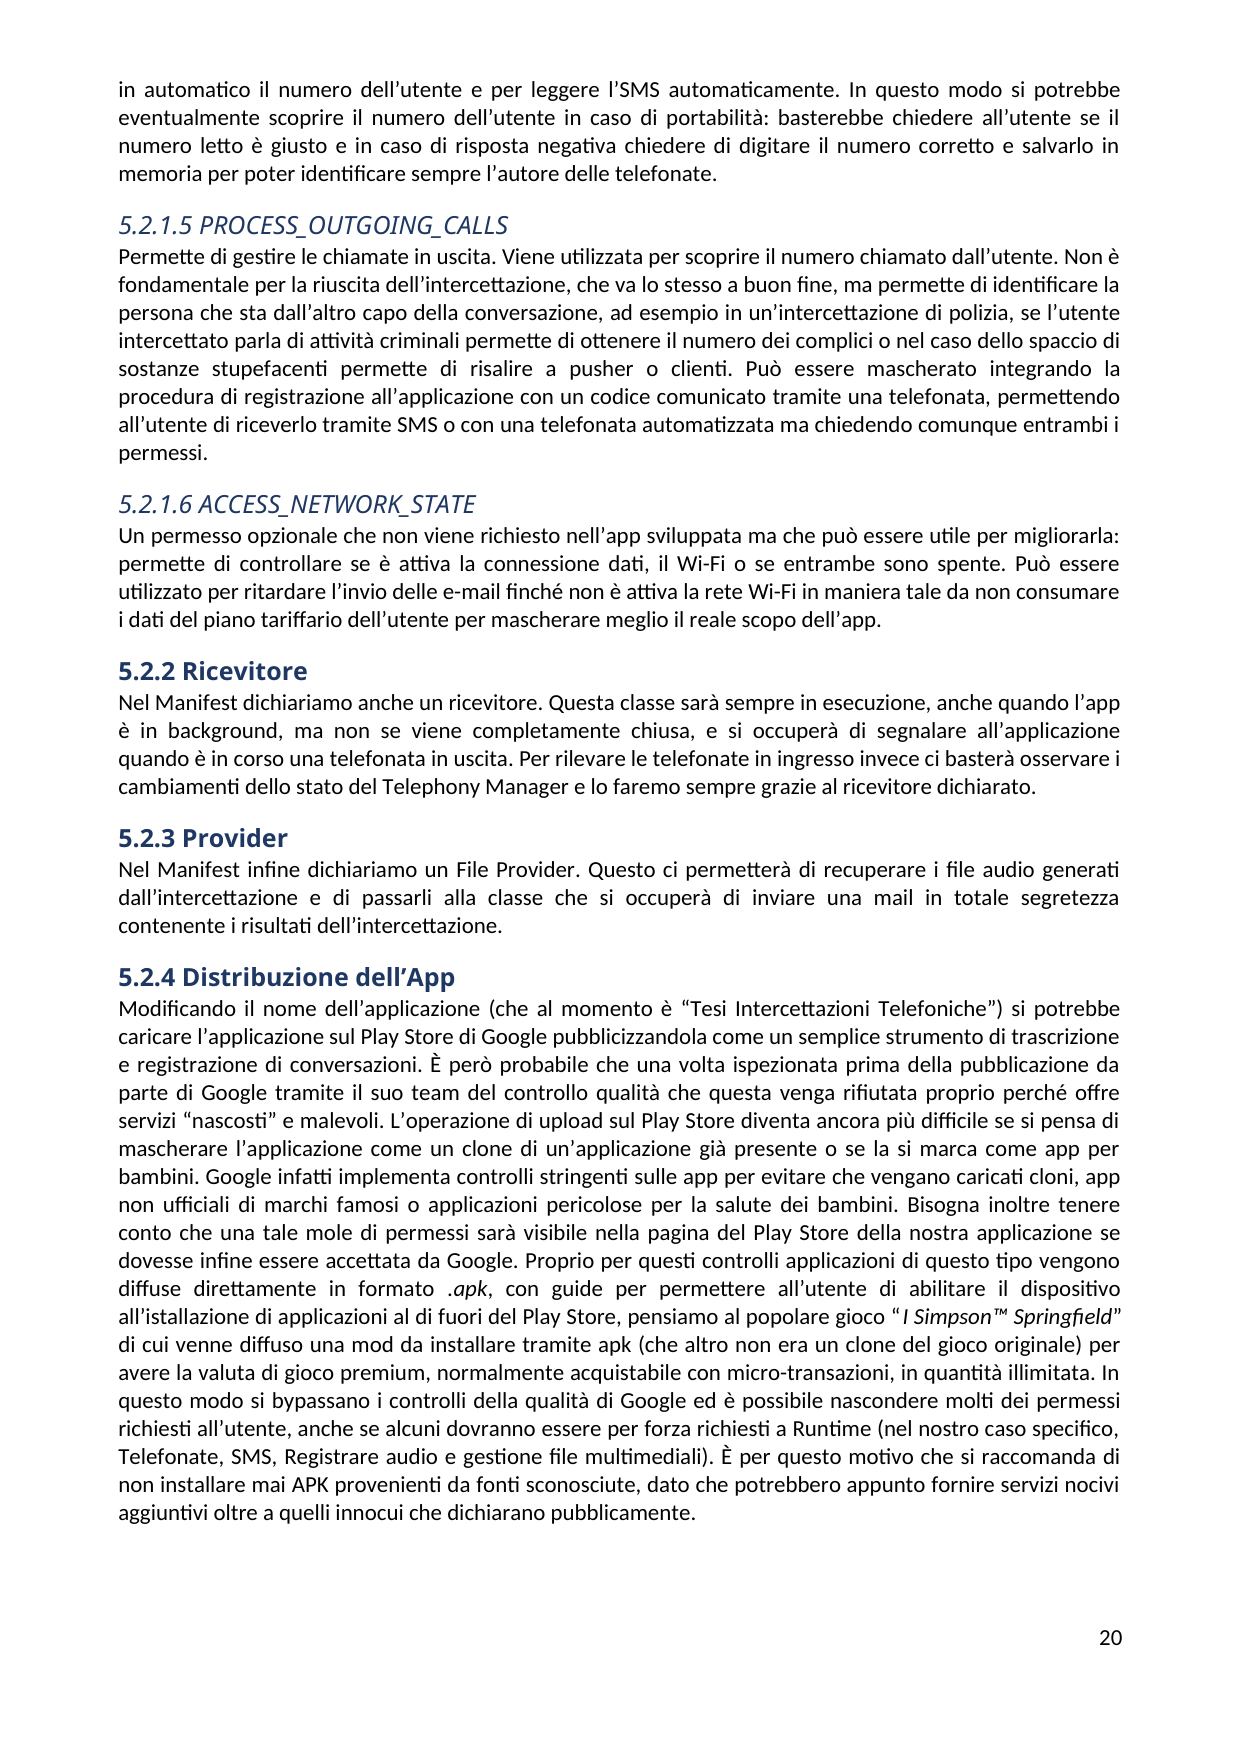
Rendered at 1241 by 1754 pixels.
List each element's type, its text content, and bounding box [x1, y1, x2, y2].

text Permette di gestire le chiamate in uscita. Viene utilizzata per scoprire il numero chiamato dall’utente. Non è fondamentale per la riuscita dell’intercettazione, che va lo stesso a buon fine, ma permette di identificare la persona che sta dall’altro capo della conversazione, ad esempio in un’intercettazione di polizia, se l’utente intercettato parla di attività criminali permette di ottenere il numero dei complici o nel caso dello spaccio di sostanze stupefacenti permette di risalire a pusher o clienti. Può essere mascherato integrando la procedura di registrazione all’applicazione con un codice comunicato tramite una telefonata, permettendo all’utente di riceverlo tramite SMS o con una telefonata automatizzata ma chiedendo comunque entrambi i permessi. [118, 242, 1122, 466]
subtitle 5.2.3 Provider [118, 821, 1122, 855]
subtitle 5.2.4 Distribuzione dell’App [118, 960, 1122, 994]
text Nel Manifest dichiariamo anche un ricevitore. Questa classe sarà sempre in esecuzione, anche quando l’app è in background, ma non se viene completamente chiusa, e si occuperà di segnalare all’applicazione quando è in corso una telefonata in uscita. Per rilevare le telefonate in ingresso invece ci basterà osservare i cambiamenti dello stato del Telephony Manager e lo faremo sempre grazie al ricevitore dichiarato. [118, 688, 1122, 800]
text Un permesso opzionale che non viene richiesto nell’app sviluppata ma che può essere utile per migliorarla: permette di controllare se è attiva la connessione dati, il Wi-Fi o se entrambe sono spente. Può essere utilizzato per ritardare l’invio delle e-mail finché non è attiva la rete Wi-Fi in maniera tale da non consumare i dati del piano tariffario dell’utente per mascherare meglio il reale scopo dell’app. [118, 521, 1122, 633]
text Modificando il nome dell’applicazione (che al momento è “Tesi Intercettazioni Telefoniche”) si potrebbe caricare l’applicazione sul Play Store di Google pubblicizzandola come un semplice strumento di trascrizione e registrazione di conversazioni. È però probabile che una volta ispezionata prima della pubblicazione da parte di Google tramite il suo team del controllo qualità che questa venga rifiutata proprio perché offre servizi “nascosti” e malevoli. L’operazione di upload sul Play Store diventa ancora più difficile se si pensa di mascherare l’applicazione come un clone di un’applicazione già presente o se la si marca come app per bambini. Google infatti implementa controlli stringenti sulle app per evitare che vengano caricati cloni, app non ufficiali di marchi famosi o applicazioni pericolose per la salute dei bambini. Bisogna inoltre tenere conto che una tale mole di permessi sarà visibile nella pagina del Play Store della nostra applicazione se dovesse infine essere accettata da Google. Proprio per questi controlli applicazioni di questo tipo vengono diffuse direttamente in formato .apk, con guide per permettere all’utente di abilitare il dispositivo all’istallazione di applicazioni al di fuori del Play Store, pensiamo al popolare gioco “I Simpson™ Springfield” di cui venne diffuso una mod da installare tramite apk (che altro non era un clone del gioco originale) per avere la valuta di gioco premium, normalmente acquistabile con micro-transazioni, in quantità illimitata. In questo modo si bypassano i controlli della qualità di Google ed è possibile nascondere molti dei permessi richiesti all’utente, anche se alcuni dovranno essere per forza richiesti a Runtime (nel nostro caso specifico, Telefonate, SMS, Registrare audio e gestione file multimediali). È per questo motivo che si raccomanda di non installare mai APK provenienti da fonti sconosciute, dato che potrebbero appunto fornire servizi nocivi aggiuntivi oltre a quelli innocui che dichiarano pubblicamente. [118, 994, 1122, 1526]
text in automatico il numero dell’utente e per leggere l’SMS automaticamente. In questo modo si potrebbe eventualmente scoprire il numero dell’utente in caso di portabilità: basterebbe chiedere all’utente se il numero letto è giusto e in caso di risposta negativa chiedere di digitare il numero corretto e salvarlo in memoria per poter identificare sempre l’autore delle telefonate. [118, 75, 1122, 187]
text Nel Manifest infine dichiariamo un File Provider. Questo ci permetterà di recuperare i file audio generati dall’intercettazione e di passarli alla classe che si occuperà di inviare una mail in totale segretezza contenente i risultati dell’intercettazione. [118, 855, 1122, 939]
subtitle 5.2.2 Ricevitore [118, 654, 1122, 688]
subtitle 5.2.1.6 ACCESS_NETWORK_STATE [118, 487, 1122, 521]
subtitle 5.2.1.5 PROCESS_OUTGOING_CALLS [118, 208, 1122, 242]
